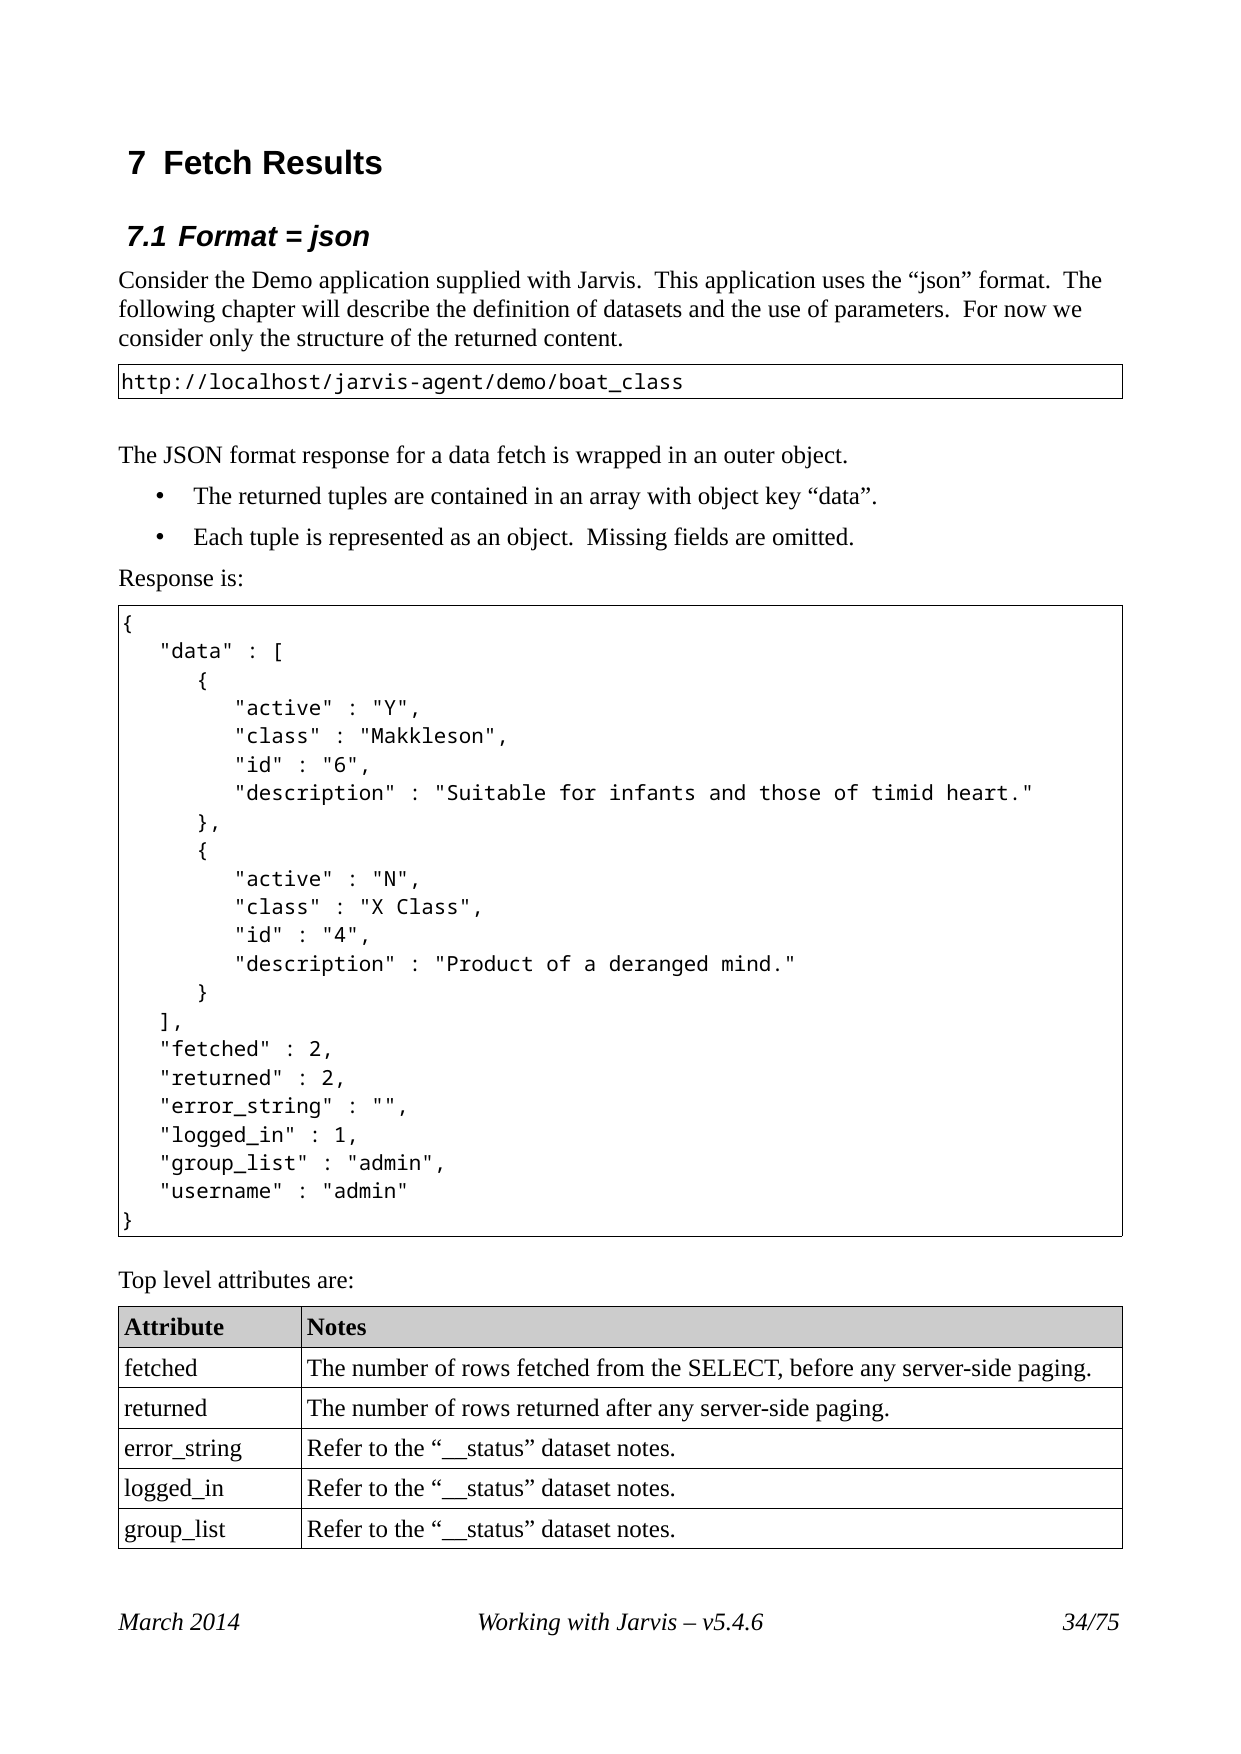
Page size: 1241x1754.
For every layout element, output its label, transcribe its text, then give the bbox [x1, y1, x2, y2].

text "data" : [ [119, 633, 1122, 662]
text "logged_in" : 1, [119, 1117, 1122, 1145]
list The returned tuples are contained in an array with object key “data”. [156, 481, 1122, 510]
table_cell Refer to the “__status” dataset notes. [302, 1469, 1122, 1508]
text http://localhost/jarvis-agent/demo/boat_class [119, 365, 1122, 398]
table_cell The number of rows returned after any server-side paging. [302, 1388, 1122, 1427]
text "class" : "X Class", [119, 889, 1122, 918]
table_cell logged_in [119, 1469, 301, 1508]
table_header Attribute [119, 1307, 301, 1347]
text }, [119, 804, 1122, 832]
text Top level attributes are: [118, 1265, 1122, 1294]
text "error_string" : "", [119, 1088, 1122, 1117]
text Consider the Demo application supplied with Jarvis. This application uses the “json” format. The following chapter will describe the definition of datasets and the use of parameters. For now we consider only the structure of the returned content. [118, 265, 1122, 352]
text ], [119, 1003, 1122, 1031]
subtitle Format = json [118, 219, 1122, 253]
text "active" : "N", [119, 861, 1122, 889]
text "group_list" : "admin", [119, 1145, 1122, 1173]
table_cell returned [119, 1388, 301, 1427]
text "fetched" : 2, [119, 1031, 1122, 1060]
table_cell Refer to the “__status” dataset notes. [302, 1429, 1122, 1468]
subtitle Fetch Results [118, 143, 1122, 182]
text "description" : "Suitable for infants and those of timid heart." [119, 775, 1122, 804]
table_cell Refer to the “__status” dataset notes. [302, 1509, 1122, 1548]
table_header Notes [302, 1307, 1122, 1347]
list Each tuple is represented as an object. Missing fields are omitted. [156, 522, 1122, 551]
table_cell fetched [119, 1348, 301, 1387]
text "id" : "4", [119, 918, 1122, 946]
table_cell The number of rows fetched from the SELECT, before any server-side paging. [302, 1348, 1122, 1387]
table_cell group_list [119, 1509, 301, 1548]
table_cell error_string [119, 1429, 301, 1468]
text "id" : "6", [119, 747, 1122, 775]
text { [119, 606, 1122, 633]
text { [119, 832, 1122, 861]
text Response is: [118, 563, 1122, 592]
text "returned" : 2, [119, 1060, 1122, 1088]
text The JSON format response for a data fetch is wrapped in an outer object. [118, 440, 1122, 468]
text } [119, 1202, 1122, 1236]
text "username" : "admin" [119, 1173, 1122, 1202]
text { [119, 662, 1122, 690]
text } [119, 974, 1122, 1003]
text "description" : "Product of a deranged mind." [119, 946, 1122, 974]
text "active" : "Y", [119, 690, 1122, 718]
text "class" : "Makkleson", [119, 718, 1122, 747]
